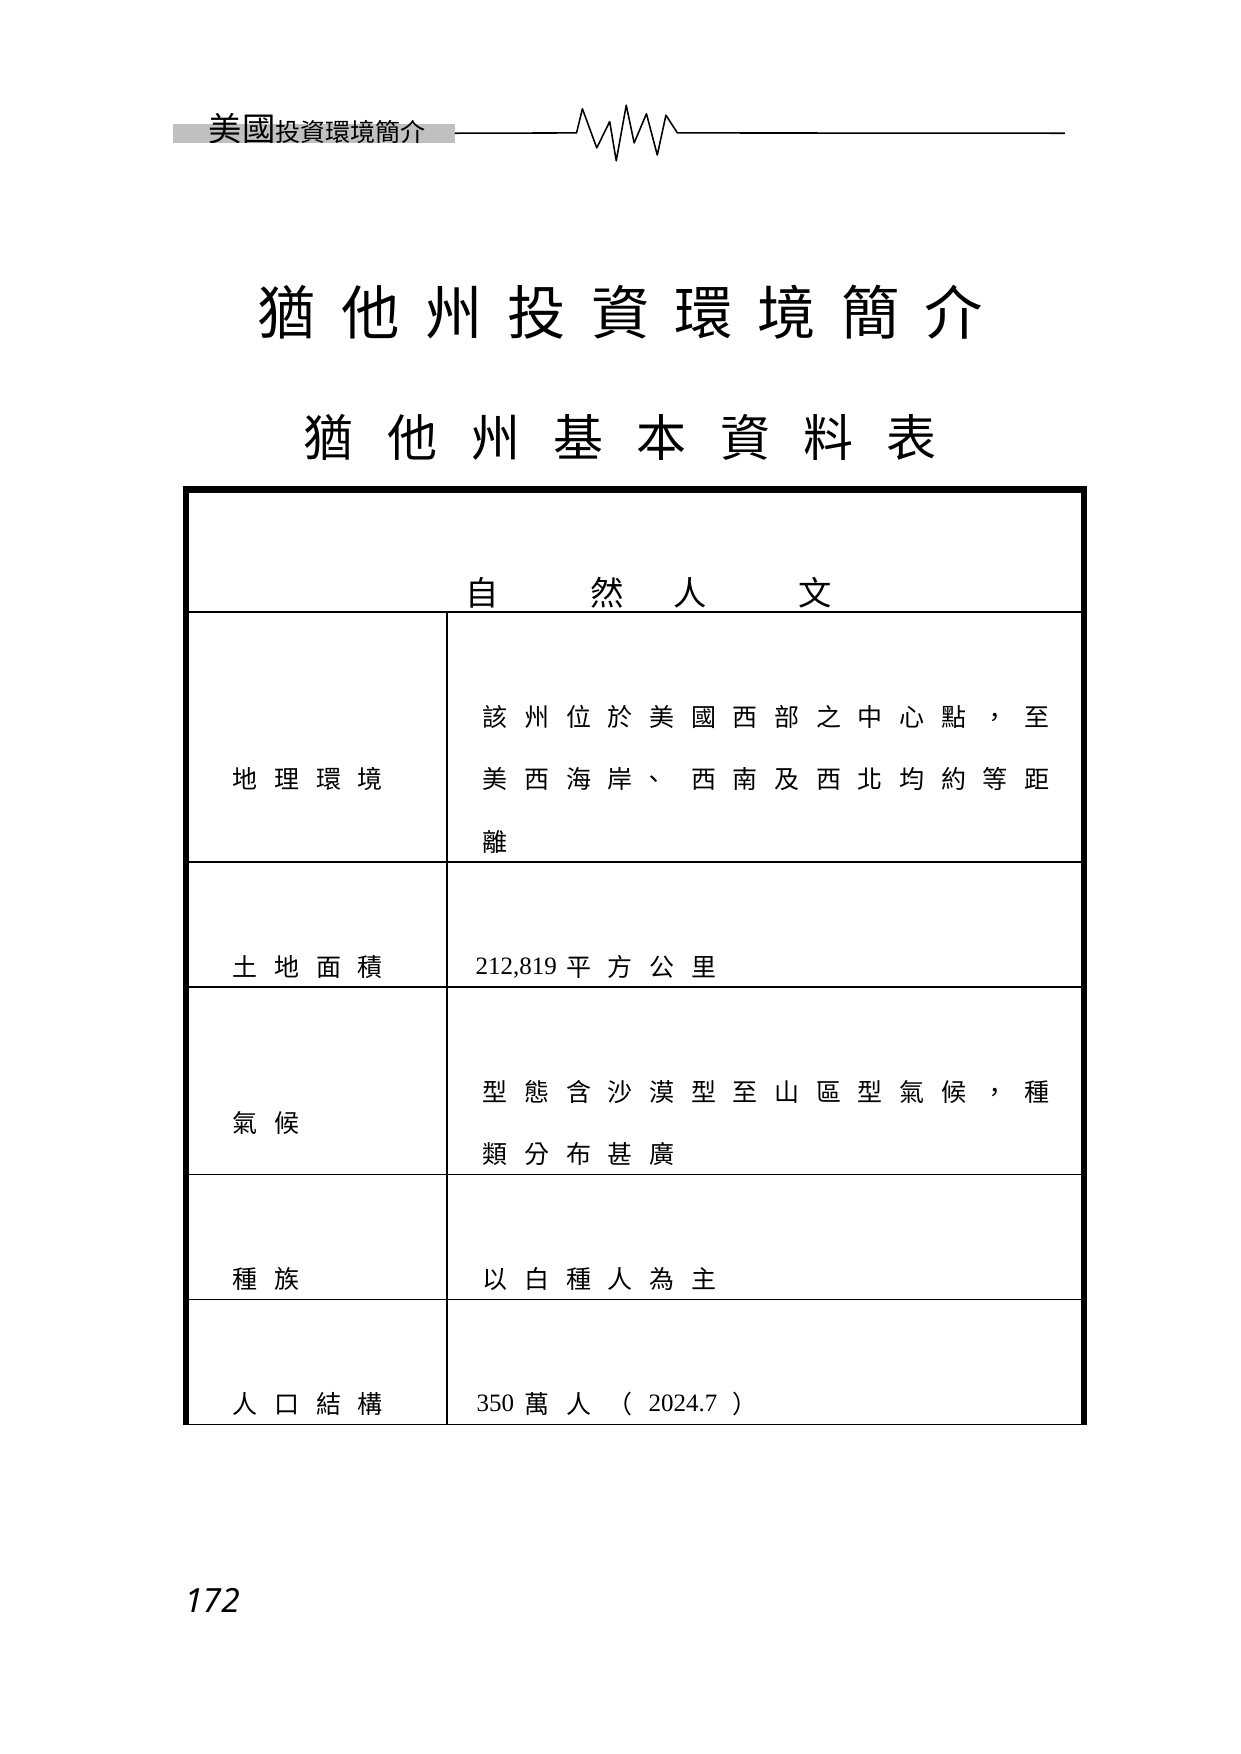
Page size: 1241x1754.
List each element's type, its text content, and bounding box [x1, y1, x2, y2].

table_cell 人口結構 [189, 1300, 446, 1424]
table_cell 以白種人為主 [448, 1175, 1081, 1299]
table_cell 型態含沙漠型至山區型氣候，種類分布甚廣 [448, 988, 1081, 1174]
text 猶他州投資環境簡介 [183, 236, 1058, 361]
table_cell 種族 [189, 1175, 446, 1299]
table_cell 氣候 [189, 988, 446, 1174]
table_cell 該州位於美國西部之中心點，至美西海岸、西南及西北均約等距離 [448, 613, 1081, 861]
table_header 自 然 人 文 [189, 493, 1081, 611]
table_cell 土地面積 [189, 863, 446, 986]
text 猶他州基本資料表 [183, 361, 1058, 486]
table_cell 350萬人（2024.7） [448, 1300, 1081, 1424]
table_cell 地理環境 [189, 613, 446, 861]
table_cell 212,819平方公里 [448, 863, 1081, 986]
